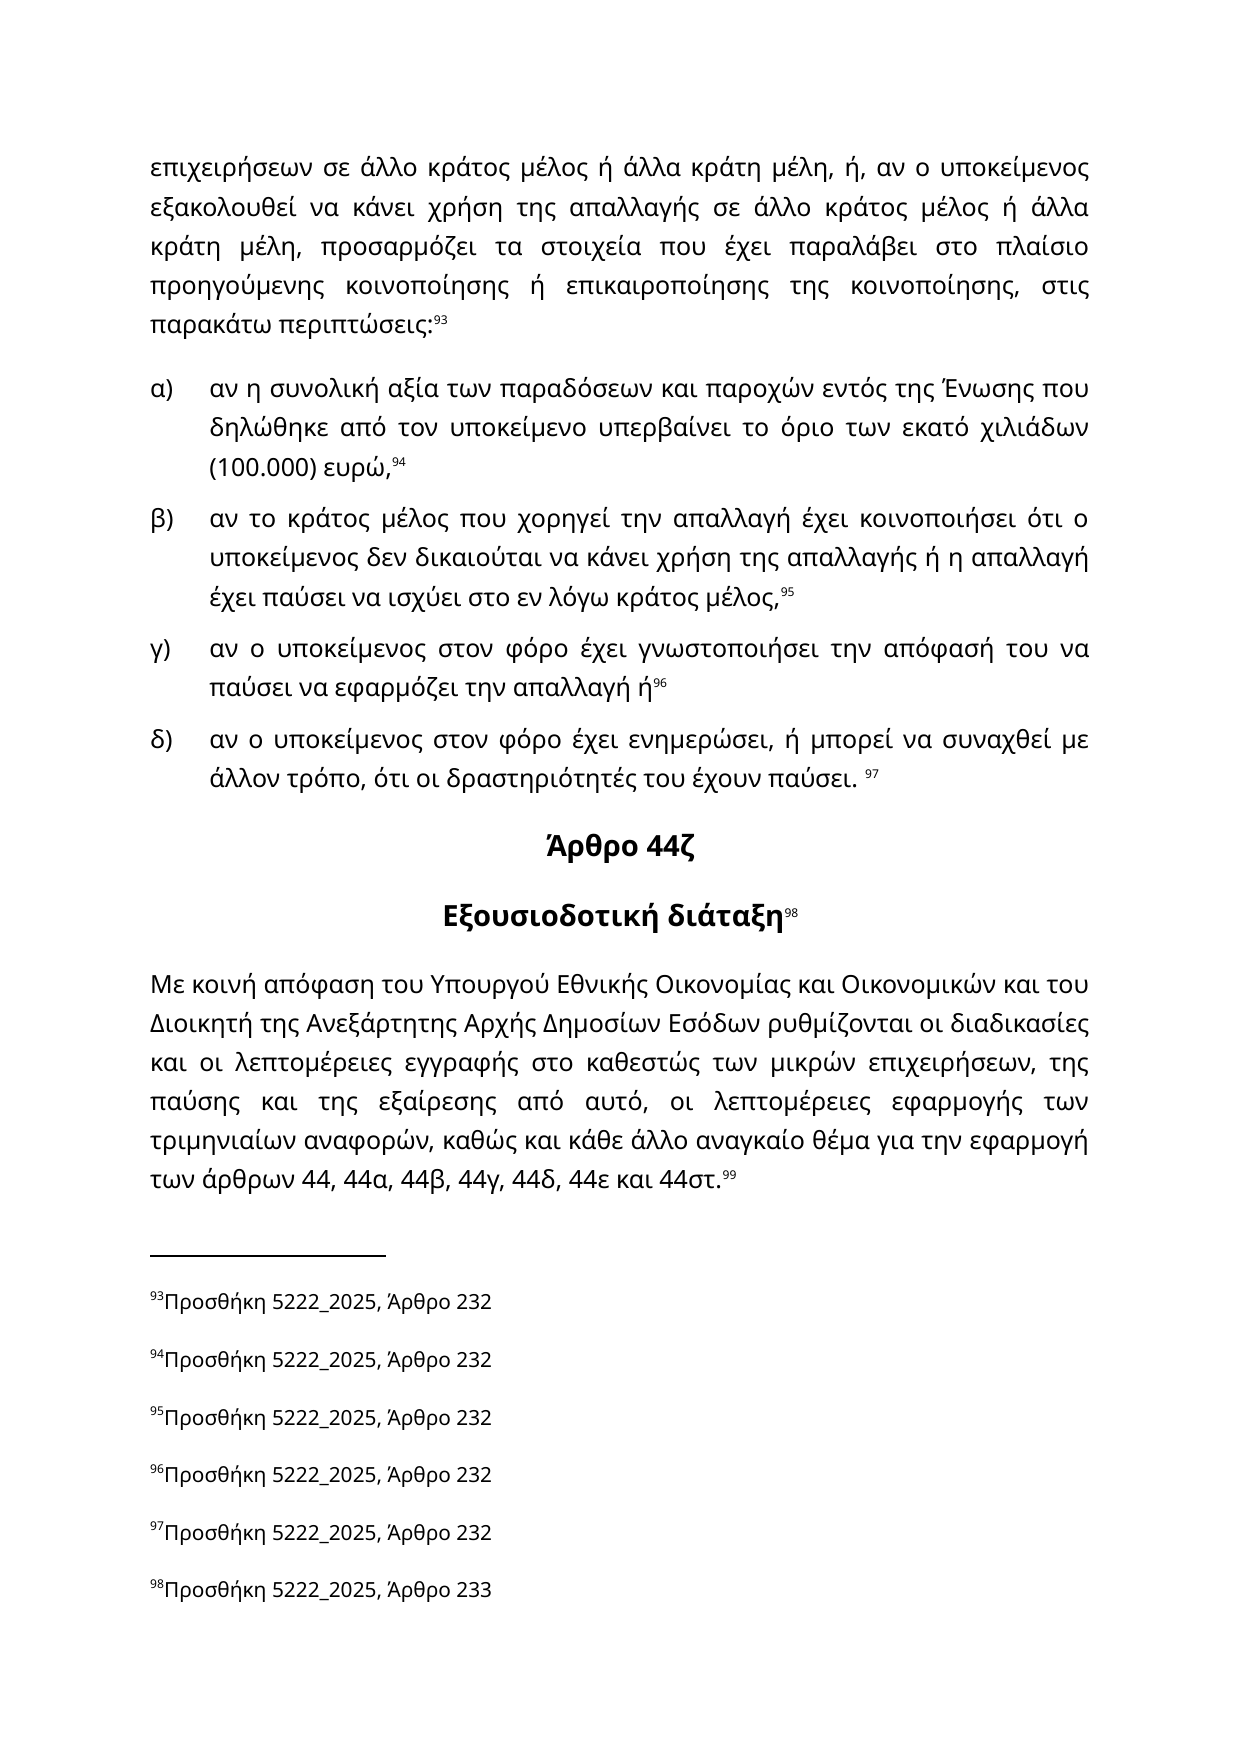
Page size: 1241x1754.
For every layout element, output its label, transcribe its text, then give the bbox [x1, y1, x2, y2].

list α) αν η συνολική αξία των παραδόσεων και παροχών εντός της Ένωσης που δηλώθηκε από τον υποκείμενο υπερβαίνει το όριο των εκατό χιλιάδων (100.000) ευρώ, [150, 371, 1090, 483]
list δ) αν ο υποκείμενος στον φόρο έχει ενημερώσει, ή μπορεί να συναχθεί με άλλον τρόπο, ότι οι δραστηριότητές του έχουν παύσει. [150, 722, 1090, 795]
text Προσθήκη 5222_2025, Άρθρο 232 [150, 1460, 1090, 1489]
text Προσθήκη 5222_2025, Άρθρο 233 [150, 1576, 1090, 1604]
text Προσθήκη 5222_2025, Άρθρο 232 [150, 1518, 1090, 1546]
subtitle Άρθρο 44ζ [150, 825, 1090, 865]
subtitle Εξουσιοδοτική διάταξη [150, 896, 1090, 935]
text Προσθήκη 5222_2025, Άρθρο 232 [150, 1345, 1090, 1373]
list γ) αν ο υποκείμενος στον φόρο έχει γνωστοποιήσει την απόφασή του να παύσει να εφαρμόζει την απαλλαγή ή [150, 631, 1090, 704]
list β) αν το κράτος μέλος που χορηγεί την απαλλαγή έχει κοινοποιήσει ότι ο υποκείμενος δεν δικαιούται να κάνει χρήση της απαλλαγής ή η απαλλαγή έχει παύσει να ισχύει στο εν λόγω κράτος μέλος, [150, 501, 1090, 613]
text Προσθήκη 5222_2025, Άρθρο 232 [150, 1403, 1090, 1431]
text επιχειρήσεων σε άλλο κράτος μέλος ή άλλα κράτη μέλη, ή, αν ο υποκείμενος εξακολουθεί να κάνει χρήση της απαλλαγής σε άλλο κράτος μέλος ή άλλα κράτη μέλη, προσαρμόζει τα στοιχεία που έχει παραλάβει στο πλαίσιο προηγούμενης κοινοποίησης ή επικαιροποίησης της κοινοποίησης, στις παρακάτω περιπτώσεις: [150, 150, 1090, 341]
text Προσθήκη 5222_2025, Άρθρο 232 [150, 1287, 1090, 1316]
text Με κοινή απόφαση του Υπουργού Εθνικής Οικονομίας και Οικονομικών και του Διοικητή της Ανεξάρτητης Αρχής Δημοσίων Εσόδων ρυθμίζονται οι διαδικασίες και οι λεπτομέρειες εγγραφής στο καθεστώς των μικρών επιχειρήσεων, της παύσης και της εξαίρεσης από αυτό, οι λεπτομέρειες εφαρμογής των τριμηνιαίων αναφορών, καθώς και κάθε άλλο αναγκαίο θέμα για την εφαρμογή των άρθρων 44, 44α, 44β, 44γ, 44δ, 44ε και 44στ. [150, 966, 1090, 1196]
